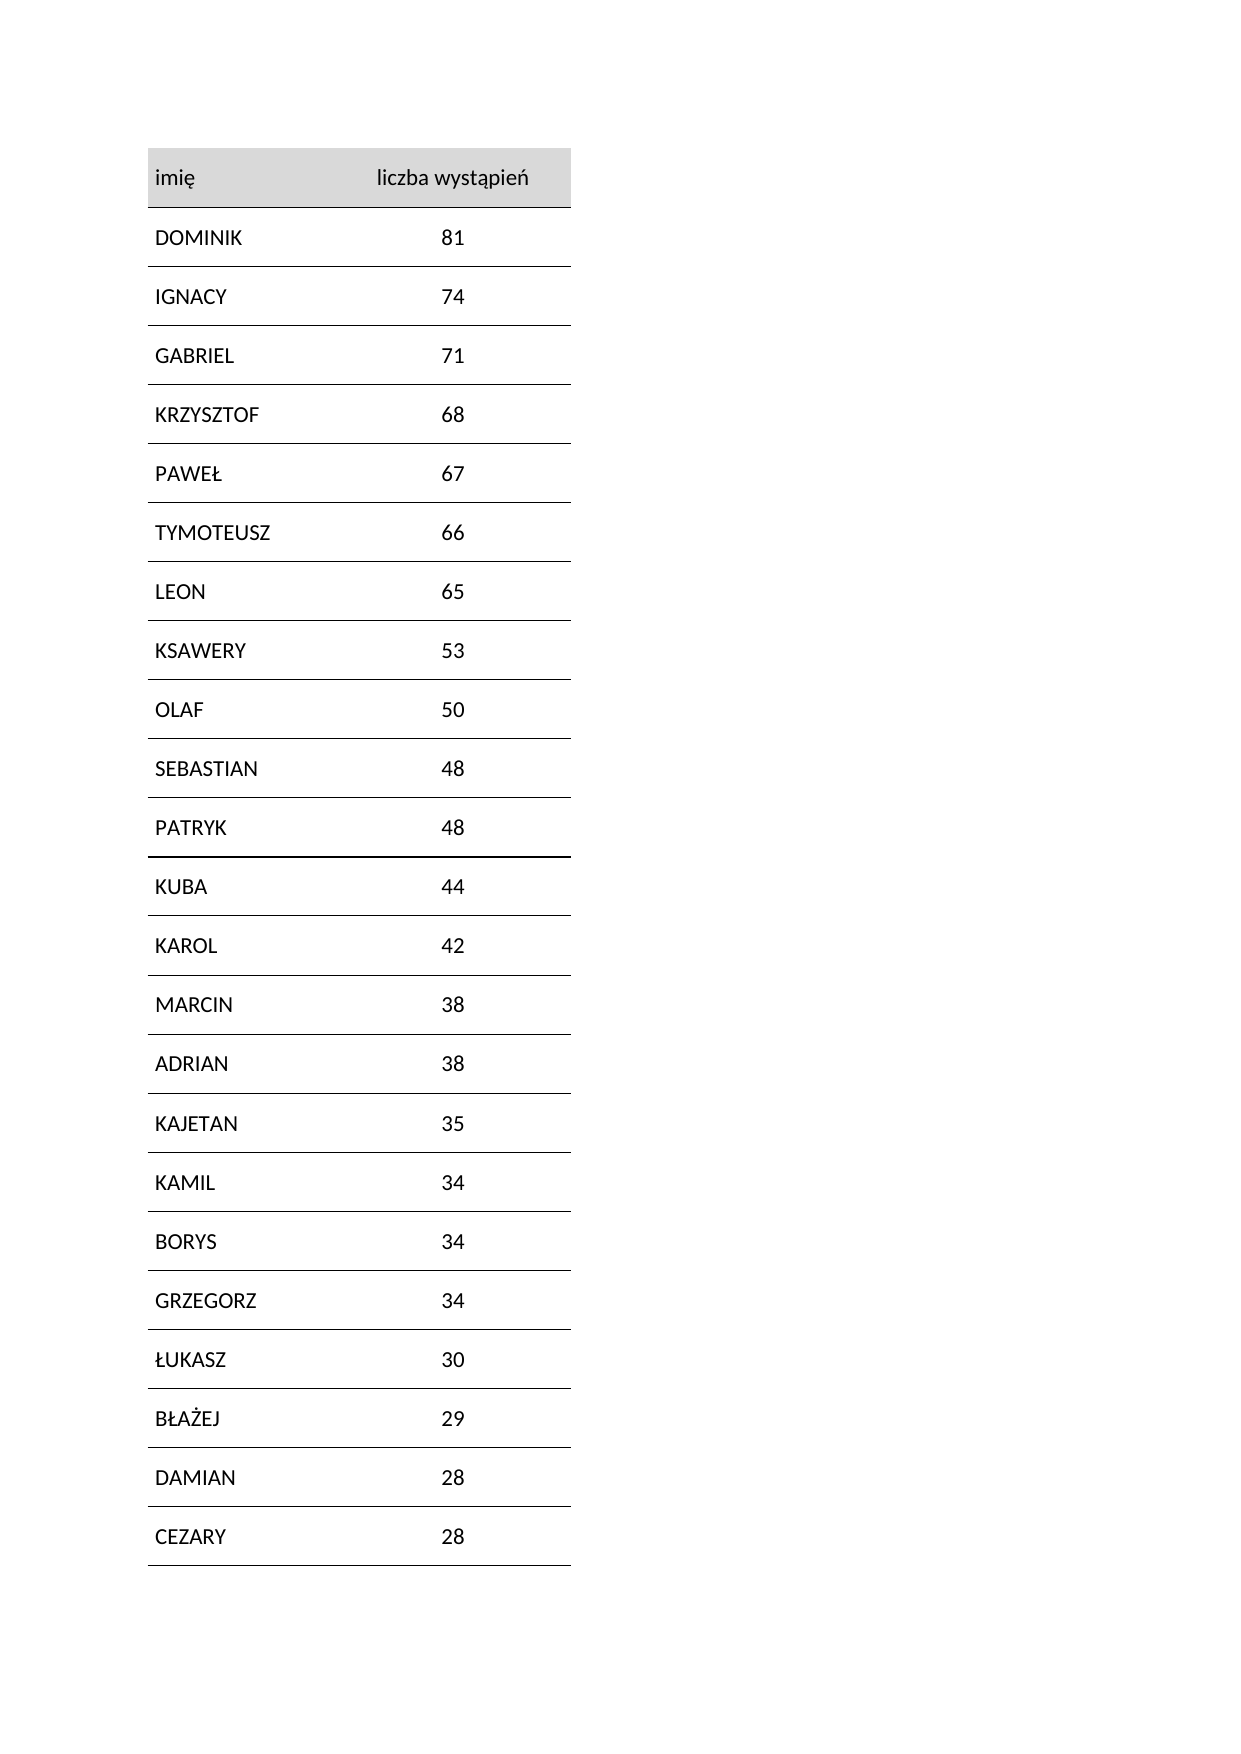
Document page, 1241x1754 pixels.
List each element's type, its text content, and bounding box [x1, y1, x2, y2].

table_cell OLAF [148, 680, 335, 738]
table_cell 48 [335, 739, 571, 797]
table_cell 44 [335, 858, 571, 915]
table_cell TYMOTEUSZ [148, 503, 335, 561]
table_cell GRZEGORZ [148, 1271, 335, 1329]
table_cell BORYS [148, 1212, 335, 1270]
table_cell DOMINIK [148, 208, 335, 266]
table_cell SEBASTIAN [148, 739, 335, 797]
table_cell KSAWERY [148, 621, 335, 679]
table_cell 74 [335, 267, 571, 325]
table_cell LEON [148, 562, 335, 620]
table_header imię [148, 148, 335, 207]
table_cell 50 [335, 680, 571, 738]
table_cell 29 [335, 1389, 571, 1447]
table_cell 35 [335, 1094, 571, 1152]
table_cell KAROL [148, 916, 335, 974]
table_cell 66 [335, 503, 571, 561]
table_cell 53 [335, 621, 571, 679]
table_cell 34 [335, 1271, 571, 1329]
table_cell 65 [335, 562, 571, 620]
table_cell 28 [335, 1507, 571, 1565]
table_cell IGNACY [148, 267, 335, 325]
table_cell 71 [335, 326, 571, 384]
table_cell 28 [335, 1448, 571, 1506]
table_cell 30 [335, 1330, 571, 1388]
table_cell MARCIN [148, 976, 335, 1033]
table_header liczba wystąpień [335, 148, 571, 207]
table_cell 38 [335, 976, 571, 1033]
table_cell ADRIAN [148, 1035, 335, 1093]
table_cell 38 [335, 1035, 571, 1093]
table_cell KAJETAN [148, 1094, 335, 1152]
table_cell DAMIAN [148, 1448, 335, 1506]
table_cell 42 [335, 916, 571, 974]
table_cell KAMIL [148, 1153, 335, 1211]
table_cell 81 [335, 208, 571, 266]
table_cell 68 [335, 385, 571, 443]
table_cell ŁUKASZ [148, 1330, 335, 1388]
table_cell 34 [335, 1153, 571, 1211]
table_cell 67 [335, 444, 571, 502]
table_cell CEZARY [148, 1507, 335, 1565]
table_cell 34 [335, 1212, 571, 1270]
table_cell KRZYSZTOF [148, 385, 335, 443]
table_cell 48 [335, 798, 571, 856]
table_cell PATRYK [148, 798, 335, 856]
table_cell BŁAŻEJ [148, 1389, 335, 1447]
table_cell PAWEŁ [148, 444, 335, 502]
table_cell KUBA [148, 858, 335, 915]
table_cell GABRIEL [148, 326, 335, 384]
